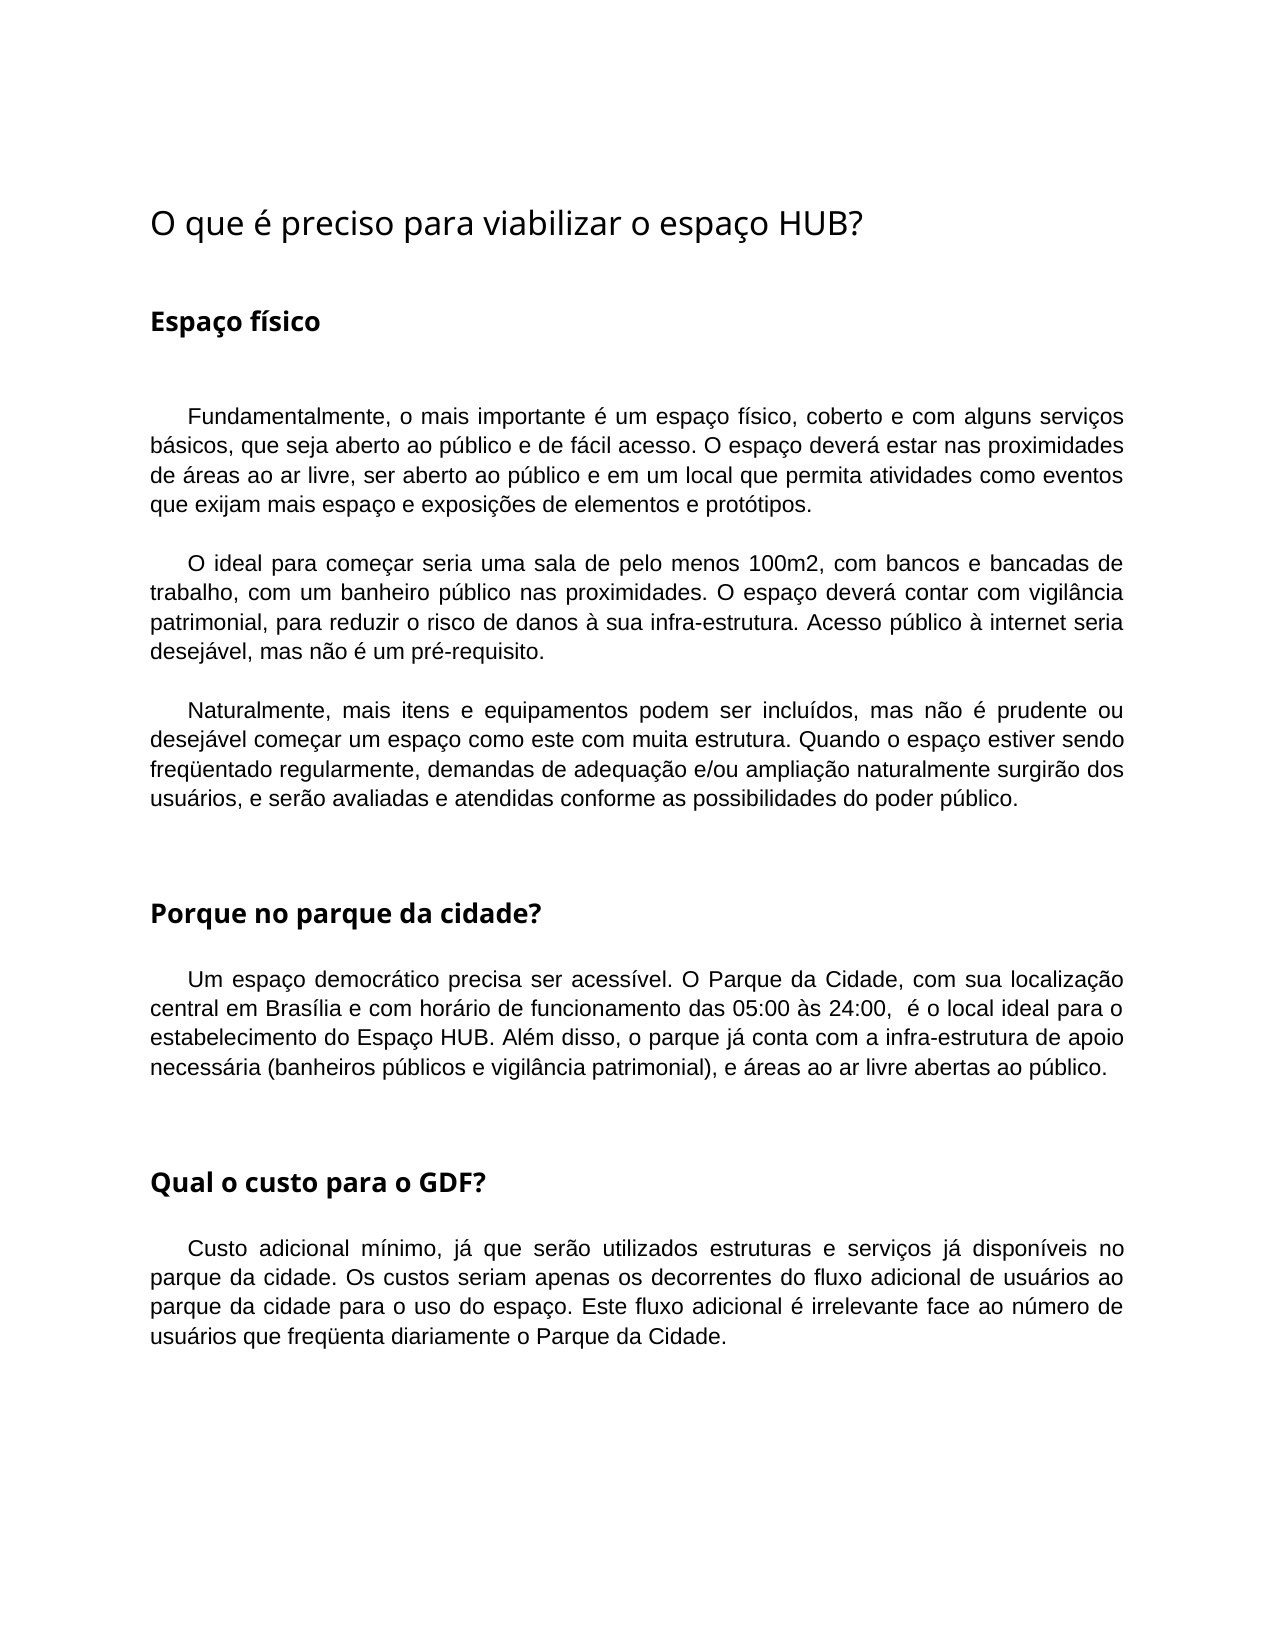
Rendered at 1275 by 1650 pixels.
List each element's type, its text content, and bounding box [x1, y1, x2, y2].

subtitle O que é preciso para viabilizar o espaço HUB? [150, 200, 1125, 246]
text Naturalmente, mais itens e equipamentos podem ser incluídos, mas não é prudente ou desejável começar um espaço como este com muita estrutura. Quando o espaço estiver sendo freqüentado regularmente, demandas de adequação e/ou ampliação naturalmente surgirão dos usuários, e serão avaliadas e atendidas conforme as possibilidades do poder público. [150, 697, 1125, 811]
text Fundamentalmente, o mais importante é um espaço físico, coberto e com alguns serviços básicos, que seja aberto ao público e de fácil acesso. O espaço deverá estar nas proximidades de áreas ao ar livre, ser aberto ao público e em um local que permita atividades como eventos que exijam mais espaço e exposições de elementos e protótipos. [150, 404, 1125, 517]
subtitle Espaço físico [150, 303, 1125, 339]
text Custo adicional mínimo, já que serão utilizados estruturas e serviços já disponíveis no parque da cidade. Os custos seriam apenas os decorrentes do fluxo adicional de usuários ao parque da cidade para o uso do espaço. Este fluxo adicional é irrelevante face ao número de usuários que freqüenta diariamente o Parque da Cidade. [150, 1235, 1125, 1349]
subtitle Porque no parque da cidade? [150, 894, 1125, 931]
text O ideal para começar seria uma sala de pelo menos 100m2, com bancos e bancadas de trabalho, com um banheiro público nas proximidades. O espaço deverá contar com vigilância patrimonial, para reduzir o risco de danos à sua infra-estrutura. Acesso público à internet seria desejável, mas não é um pré-requisito. [150, 551, 1125, 664]
text Um espaço democrático precisa ser acessível. O Parque da Cidade, com sua localização central em Brasília e com horário de funcionamento das 05:00 às 24:00, é o local ideal para o estabelecimento do Espaço HUB. Além disso, o parque já conta com a infra-estrutura de apoio necessária (banheiros públicos e vigilância patrimonial), e áreas ao ar livre abertas ao público. [150, 966, 1125, 1080]
subtitle Qual o custo para o GDF? [150, 1163, 1125, 1200]
